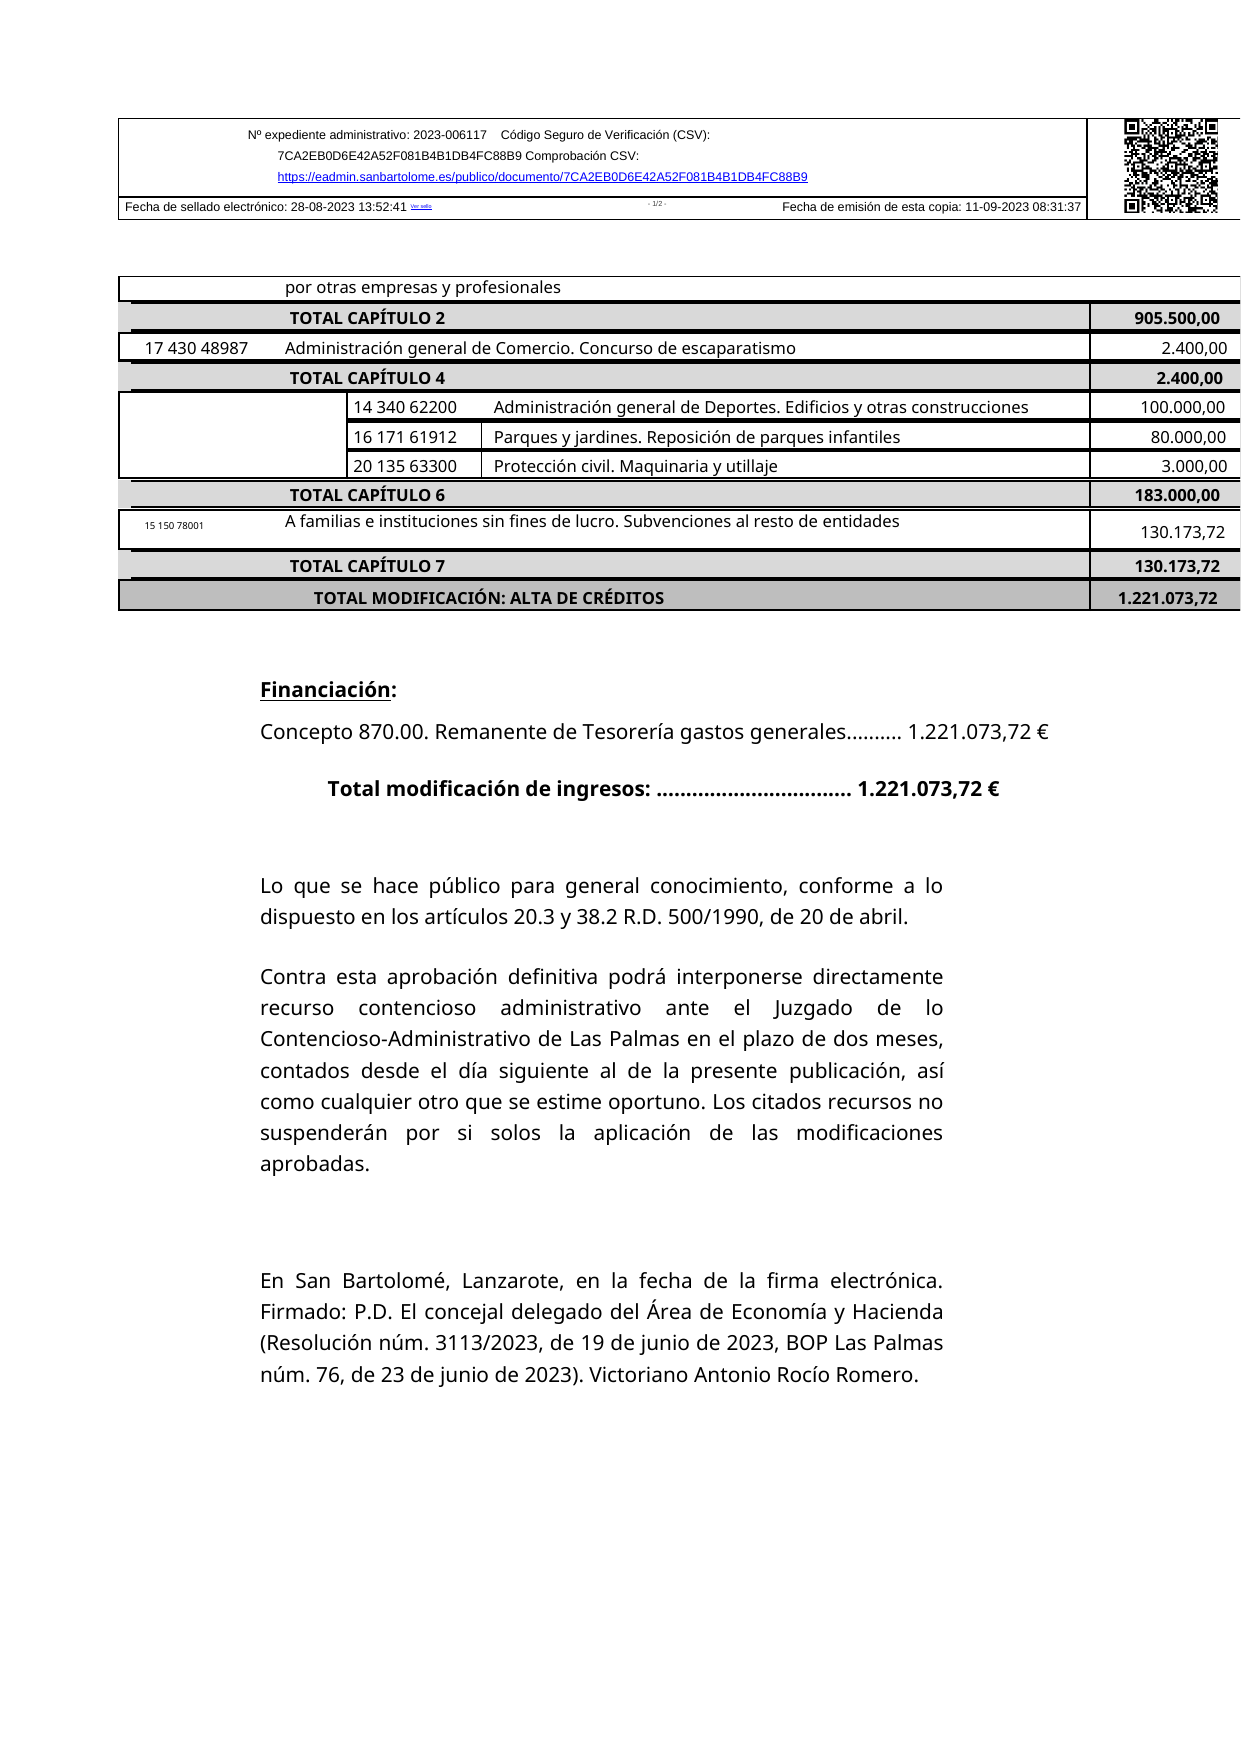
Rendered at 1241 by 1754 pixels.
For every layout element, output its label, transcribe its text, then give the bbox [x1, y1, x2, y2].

table_cell TOTAL CAPÍTULO 4 [131, 364, 1089, 389]
table_cell 3.000,00 [1091, 452, 1240, 477]
text En San Bartolomé, Lanzarote, en la fecha de la firma electrónica. Firmado: P.D. El concejal delegado del Área de Economía y Hacienda (Resolución núm. 3113/2023, de 19 de junio de 2023, BOP Las Palmas núm. 76, de 23 de junio de 2023). Victoriano Antonio Rocío Romero. [260, 1266, 944, 1388]
text Concepto 870.00. Remanente de Tesorería gastos generales.......... 1.221.073,72 € [260, 717, 1122, 746]
table_header por otras empresas y profesionales [120, 277, 1240, 300]
table_cell 17 430 48987 Administración general de Comercio. Concurso de escaparatismo [120, 334, 1089, 359]
table_cell 16 171 61912 [348, 423, 481, 448]
text Contra esta aprobación definitiva podrá interponerse directamente recurso contencioso administrativo ante el Juzgado de lo Contencioso-Administrativo de Las Palmas en el plazo de dos meses, contados desde el día siguiente al de la presente publicación, así como cualquier otro que se estime oportuno. Los citados recursos no suspenderán por si solos la aplicación de las modificaciones aprobadas. [260, 962, 944, 1178]
table_cell 130.173,72 [1091, 511, 1240, 548]
text Lo que se hace público para general conocimiento, conforme a lo dispuesto en los artículos 20.3 y 38.2 R.D. 500/1990, de 20 de abril. [260, 871, 944, 931]
table_cell 130.173,72 [1091, 552, 1240, 577]
table_cell 15 150 78001 A familias e instituciones sin fines de lucro. Subvenciones al resto de entidades [120, 511, 1089, 548]
table_cell 1.221.073,72 [1091, 581, 1240, 609]
table_cell [120, 393, 346, 477]
table_cell 905.500,00 [1091, 304, 1240, 329]
table_cell Parques y jardines. Reposición de parques infantiles [482, 423, 1089, 448]
table_cell 14 340 62200 Administración general de Deportes. Edificios y otras construcciones [348, 393, 1089, 418]
table_cell 20 135 63300 [348, 452, 481, 477]
table_cell TOTAL CAPÍTULO 6 [131, 482, 1089, 506]
table_header [1088, 119, 1240, 219]
table_cell 2.400,00 [1091, 364, 1240, 389]
table_cell Protección civil. Maquinaria y utillaje [482, 452, 1089, 477]
table_cell TOTAL MODIFICACIÓN: ALTA DE CRÉDITOS [120, 581, 1089, 609]
text Financiación: [260, 676, 1122, 704]
table_cell TOTAL CAPÍTULO 7 [131, 552, 1089, 577]
table_cell 100.000,00 [1091, 393, 1240, 418]
table_cell Nº expediente administrativo: 2023-006117 Código Seguro de Verificación (CSV): 7CA2EB0D6E42A52F081B4B1DB4FC88B9 Comprobación CSV: https://eadmin.sanbartolome.es/publico/documento/7CA2EB0D6E42A52F081B4B1DB4FC88B9 [119, 119, 1086, 196]
table_cell 80.000,00 [1091, 423, 1240, 448]
table_cell Fecha de sellado electrónico: 28-08-2023 13:52:41 Ver sello - 1/2 - Fecha de emisión de esta copia: 11-09-2023 08:31:37 [119, 198, 1086, 219]
table_cell TOTAL CAPÍTULO 2 [131, 304, 1089, 329]
text Total modificación de ingresos: ................................. 1.221.073,72 € [327, 774, 1025, 803]
table_cell 2.400,00 [1091, 334, 1240, 359]
table_cell 183.000,00 [1091, 482, 1240, 506]
